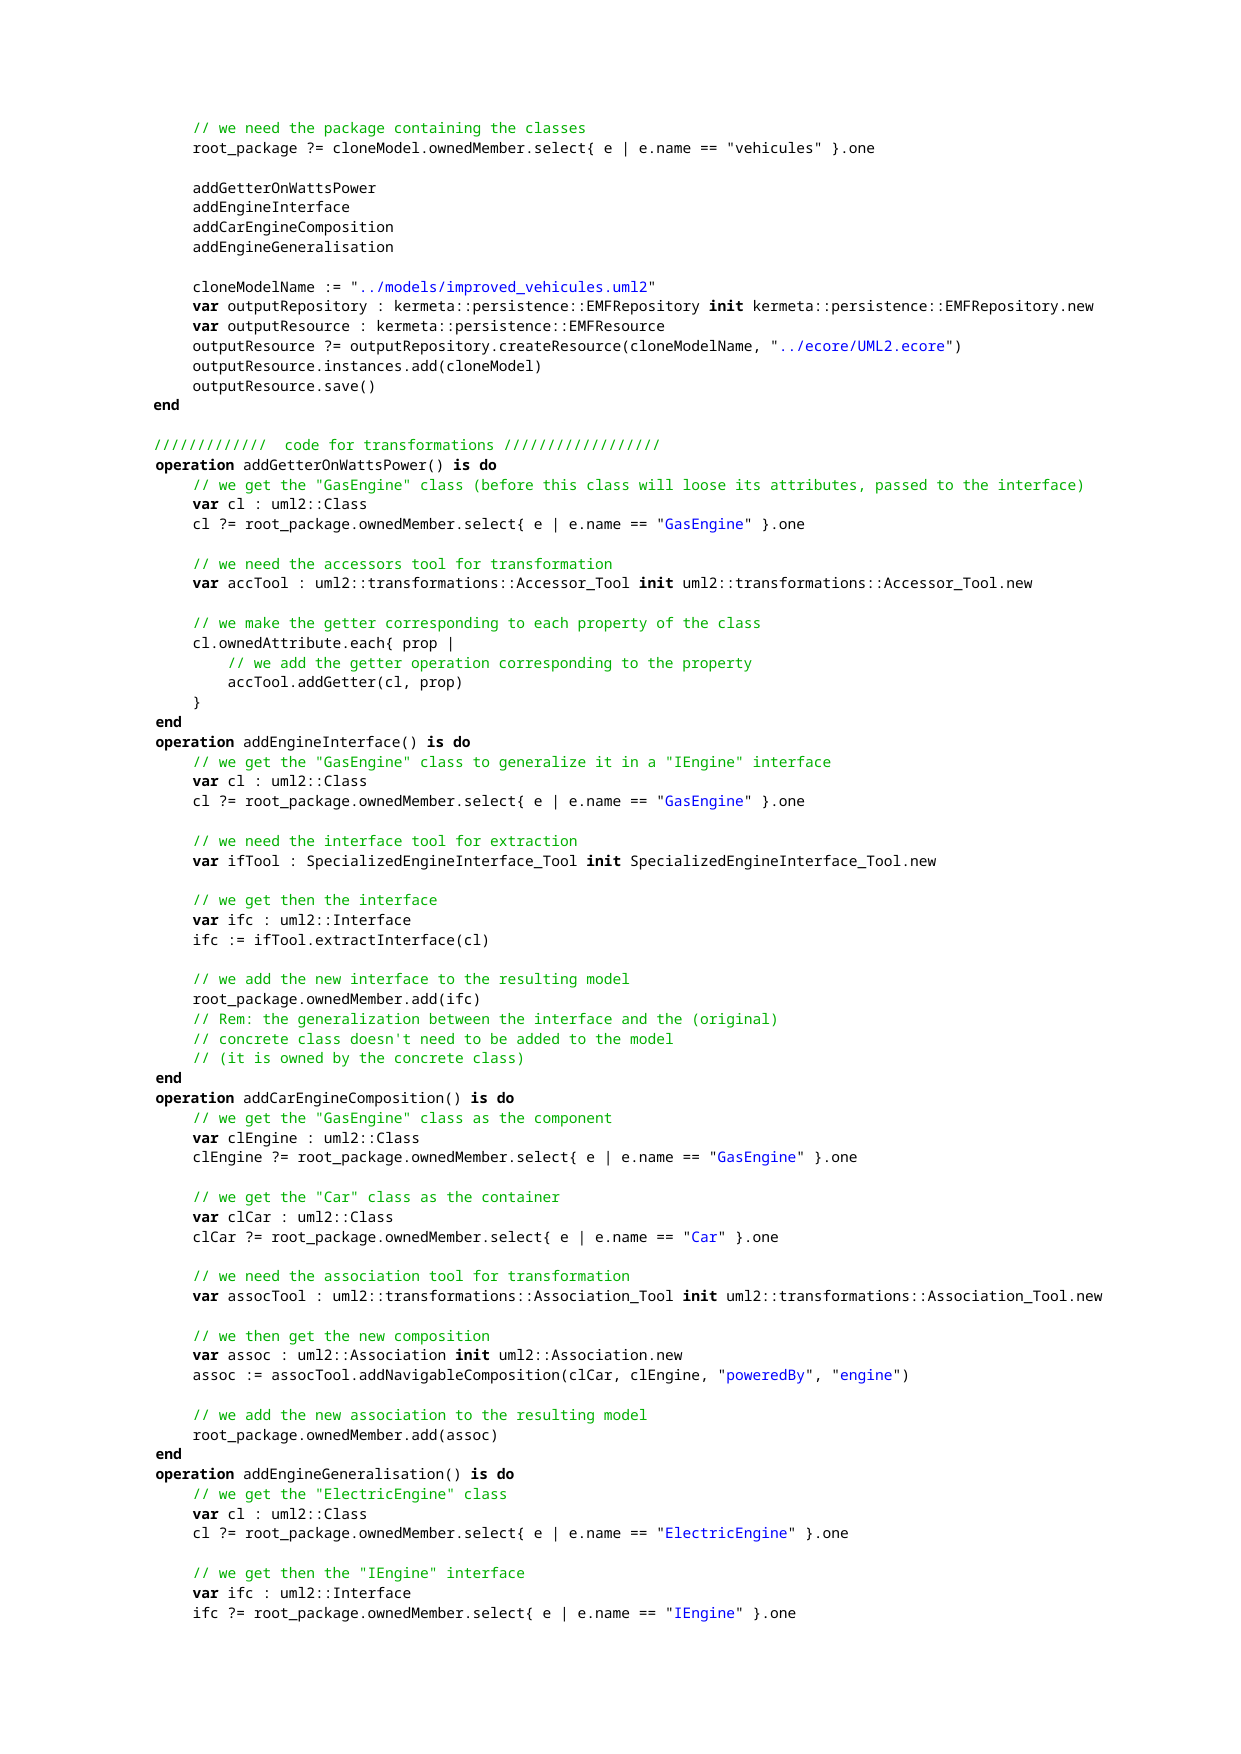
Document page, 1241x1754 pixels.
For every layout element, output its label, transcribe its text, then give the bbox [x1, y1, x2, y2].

text var clEngine : uml2::Class [118, 1127, 1122, 1147]
text } [118, 692, 1122, 712]
text outputResource ?= outputRepository.createResource(cloneModelName, "../ecore/UML2.ecore") [118, 336, 1122, 356]
text cl ?= root_package.ownedMember.select{ e | e.name == "GasEngine" }.one [118, 514, 1122, 534]
text var clCar : uml2::Class [118, 1207, 1122, 1226]
text // we get the "GasEngine" class to generalize it in a "IEngine" interface [118, 751, 1122, 771]
text // we need the accessors tool for transformation [118, 553, 1122, 573]
text var accTool : uml2::transformations::Accessor_Tool init uml2::transformations::Accessor_Tool.new [118, 573, 1122, 593]
text end [118, 1444, 1122, 1464]
text assoc := assocTool.addNavigableComposition(clCar, clEngine, "poweredBy", "engine") [118, 1365, 1122, 1385]
text // (it is owned by the concrete class) [118, 1048, 1122, 1068]
text addEngineGeneralisation [118, 237, 1122, 257]
text cl ?= root_package.ownedMember.select{ e | e.name == "GasEngine" }.one [118, 791, 1122, 811]
text // we need the interface tool for extraction [118, 831, 1122, 850]
text // we then get the new composition [118, 1325, 1122, 1345]
text // we get then the "IEngine" interface [118, 1563, 1122, 1583]
text addCarEngineComposition [118, 217, 1122, 237]
text ///////////// code for transformations ////////////////// [118, 435, 1122, 454]
text // we get the "Car" class as the container [118, 1187, 1122, 1207]
text var assoc : uml2::Association init uml2::Association.new [118, 1345, 1122, 1365]
text root_package.ownedMember.add(assoc) [118, 1424, 1122, 1444]
text // we make the getter corresponding to each property of the class [118, 613, 1122, 633]
text // we add the new association to the resulting model [118, 1404, 1122, 1424]
text ifc ?= root_package.ownedMember.select{ e | e.name == "IEngine" }.one [118, 1602, 1122, 1622]
text operation addGetterOnWattsPower() is do [118, 454, 1122, 474]
text // concrete class doesn't need to be added to the model [118, 1028, 1122, 1048]
text var outputRepository : kermeta::persistence::EMFRepository init kermeta::persistence::EMFRepository.new [118, 296, 1122, 316]
text var cl : uml2::Class [118, 1503, 1122, 1523]
text // we add the getter operation corresponding to the property [118, 652, 1122, 672]
text var ifTool : SpecializedEngineInterface_Tool init SpecializedEngineInterface_Tool.new [118, 850, 1122, 870]
text outputResource.instances.add(cloneModel) [118, 356, 1122, 375]
text var outputResource : kermeta::persistence::EMFResource [118, 316, 1122, 336]
text // we get the "ElectricEngine" class [118, 1484, 1122, 1503]
text // we need the package containing the classes [118, 118, 1122, 138]
text end [118, 395, 1122, 415]
text var cl : uml2::Class [118, 771, 1122, 791]
text var ifc : uml2::Interface [118, 1583, 1122, 1602]
text cl ?= root_package.ownedMember.select{ e | e.name == "ElectricEngine" }.one [118, 1523, 1122, 1543]
text // we get the "GasEngine" class (before this class will loose its attributes, passed to the interface) [118, 474, 1122, 494]
text // we get then the interface [118, 890, 1122, 910]
text clEngine ?= root_package.ownedMember.select{ e | e.name == "GasEngine" }.one [118, 1147, 1122, 1167]
text operation addCarEngineComposition() is do [118, 1088, 1122, 1108]
text // we add the new interface to the resulting model [118, 969, 1122, 989]
text // we get the "GasEngine" class as the component [118, 1108, 1122, 1127]
text var cl : uml2::Class [118, 494, 1122, 514]
text clCar ?= root_package.ownedMember.select{ e | e.name == "Car" }.one [118, 1226, 1122, 1246]
text cl.ownedAttribute.each{ prop | [118, 633, 1122, 652]
text cloneModelName := "../models/improved_vehicules.uml2" [118, 276, 1122, 296]
text // Rem: the generalization between the interface and the (original) [118, 1009, 1122, 1028]
text root_package.ownedMember.add(ifc) [118, 989, 1122, 1009]
text var assocTool : uml2::transformations::Association_Tool init uml2::transformations::Association_Tool.new [118, 1286, 1122, 1306]
text addGetterOnWattsPower [118, 177, 1122, 197]
text // we need the association tool for transformation [118, 1266, 1122, 1286]
text root_package ?= cloneModel.ownedMember.select{ e | e.name == "vehicules" }.one [118, 138, 1122, 158]
text accTool.addGetter(cl, prop) [118, 672, 1122, 692]
text addEngineInterface [118, 197, 1122, 217]
text var ifc : uml2::Interface [118, 910, 1122, 929]
text end [118, 712, 1122, 732]
text ifc := ifTool.extractInterface(cl) [118, 929, 1122, 949]
text outputResource.save() [118, 375, 1122, 395]
text operation addEngineGeneralisation() is do [118, 1464, 1122, 1484]
text end [118, 1068, 1122, 1088]
text operation addEngineInterface() is do [118, 732, 1122, 751]
